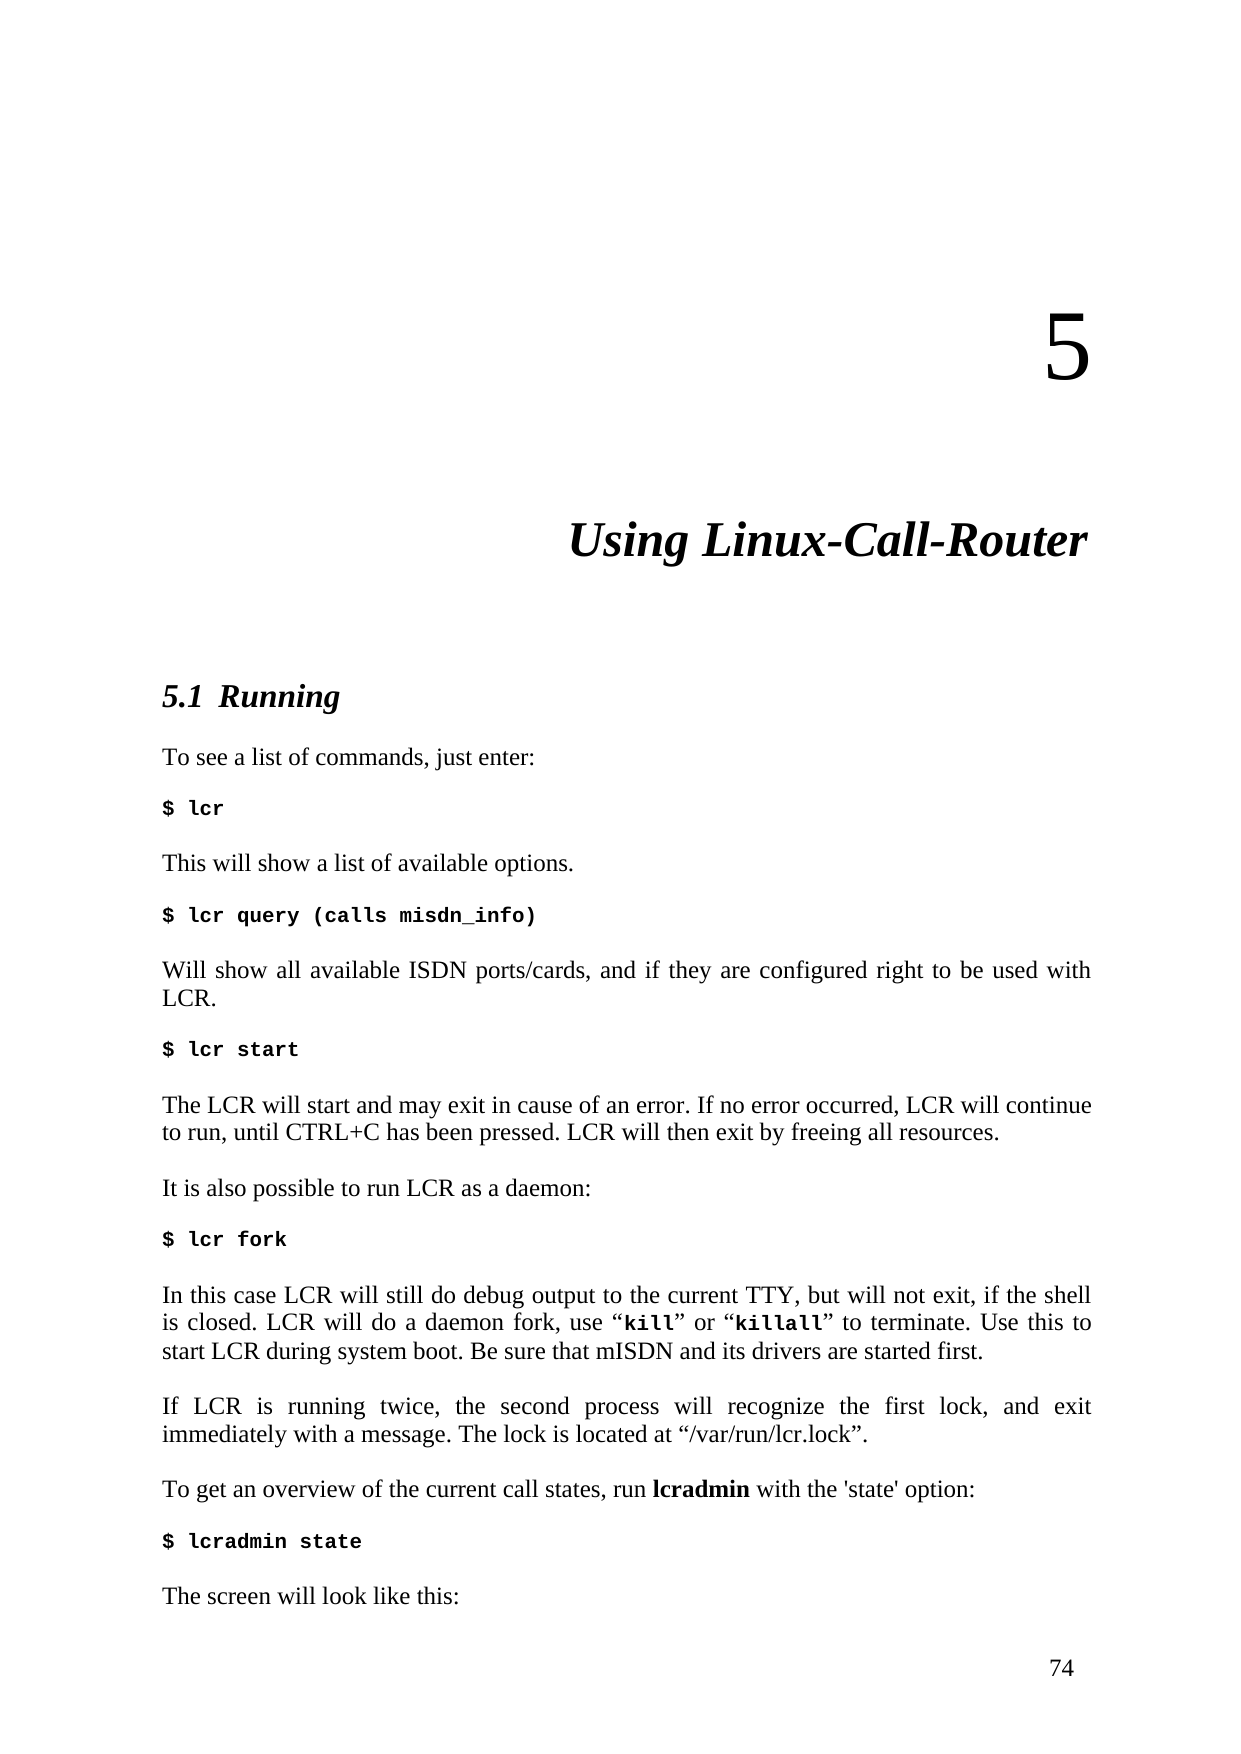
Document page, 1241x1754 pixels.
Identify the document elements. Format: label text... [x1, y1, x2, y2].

text The screen will look like this: [162, 1582, 1092, 1610]
text $ lcr start [162, 1039, 1092, 1063]
text 5 [162, 291, 1092, 401]
text $ lcr fork [162, 1229, 1092, 1253]
text Will show all available ISDN ports/cards, and if they are configured right to be used with LCR. [162, 956, 1092, 1012]
text $ lcr [162, 798, 1092, 822]
text It is also possible to run LCR as a daemon: [162, 1174, 1092, 1202]
text 5.1 Running [162, 678, 1092, 715]
text $ lcr query (calls misdn_info) [162, 905, 1092, 929]
subtitle Using Linux-Call-Router [162, 512, 1092, 567]
text If LCR is running twice, the second process will recognize the first lock, and exit immediately with a message. The lock is located at “/var/run/lcr.lock”. [162, 1392, 1092, 1448]
text In this case LCR will still do debug output to the current TTY, but will not exit, if the shell is closed. LCR will do a daemon fork, use “kill” or “killall” to terminate. Use this to start LCR during system boot. Be sure that mISDN and its drivers are started first. [162, 1281, 1092, 1365]
text This will show a list of available options. [162, 849, 1092, 877]
text The LCR will start and may exit in cause of an error. If no error occurred, LCR will continue to run, until CTRL+C has been pressed. LCR will then exit by freeing all resources. [162, 1091, 1092, 1146]
text To get an overview of the current call states, run lcradmin with the 'state' option: [162, 1476, 1092, 1503]
text $ lcradmin state [162, 1531, 1092, 1554]
text To see a list of commands, just enter: [162, 743, 1092, 771]
